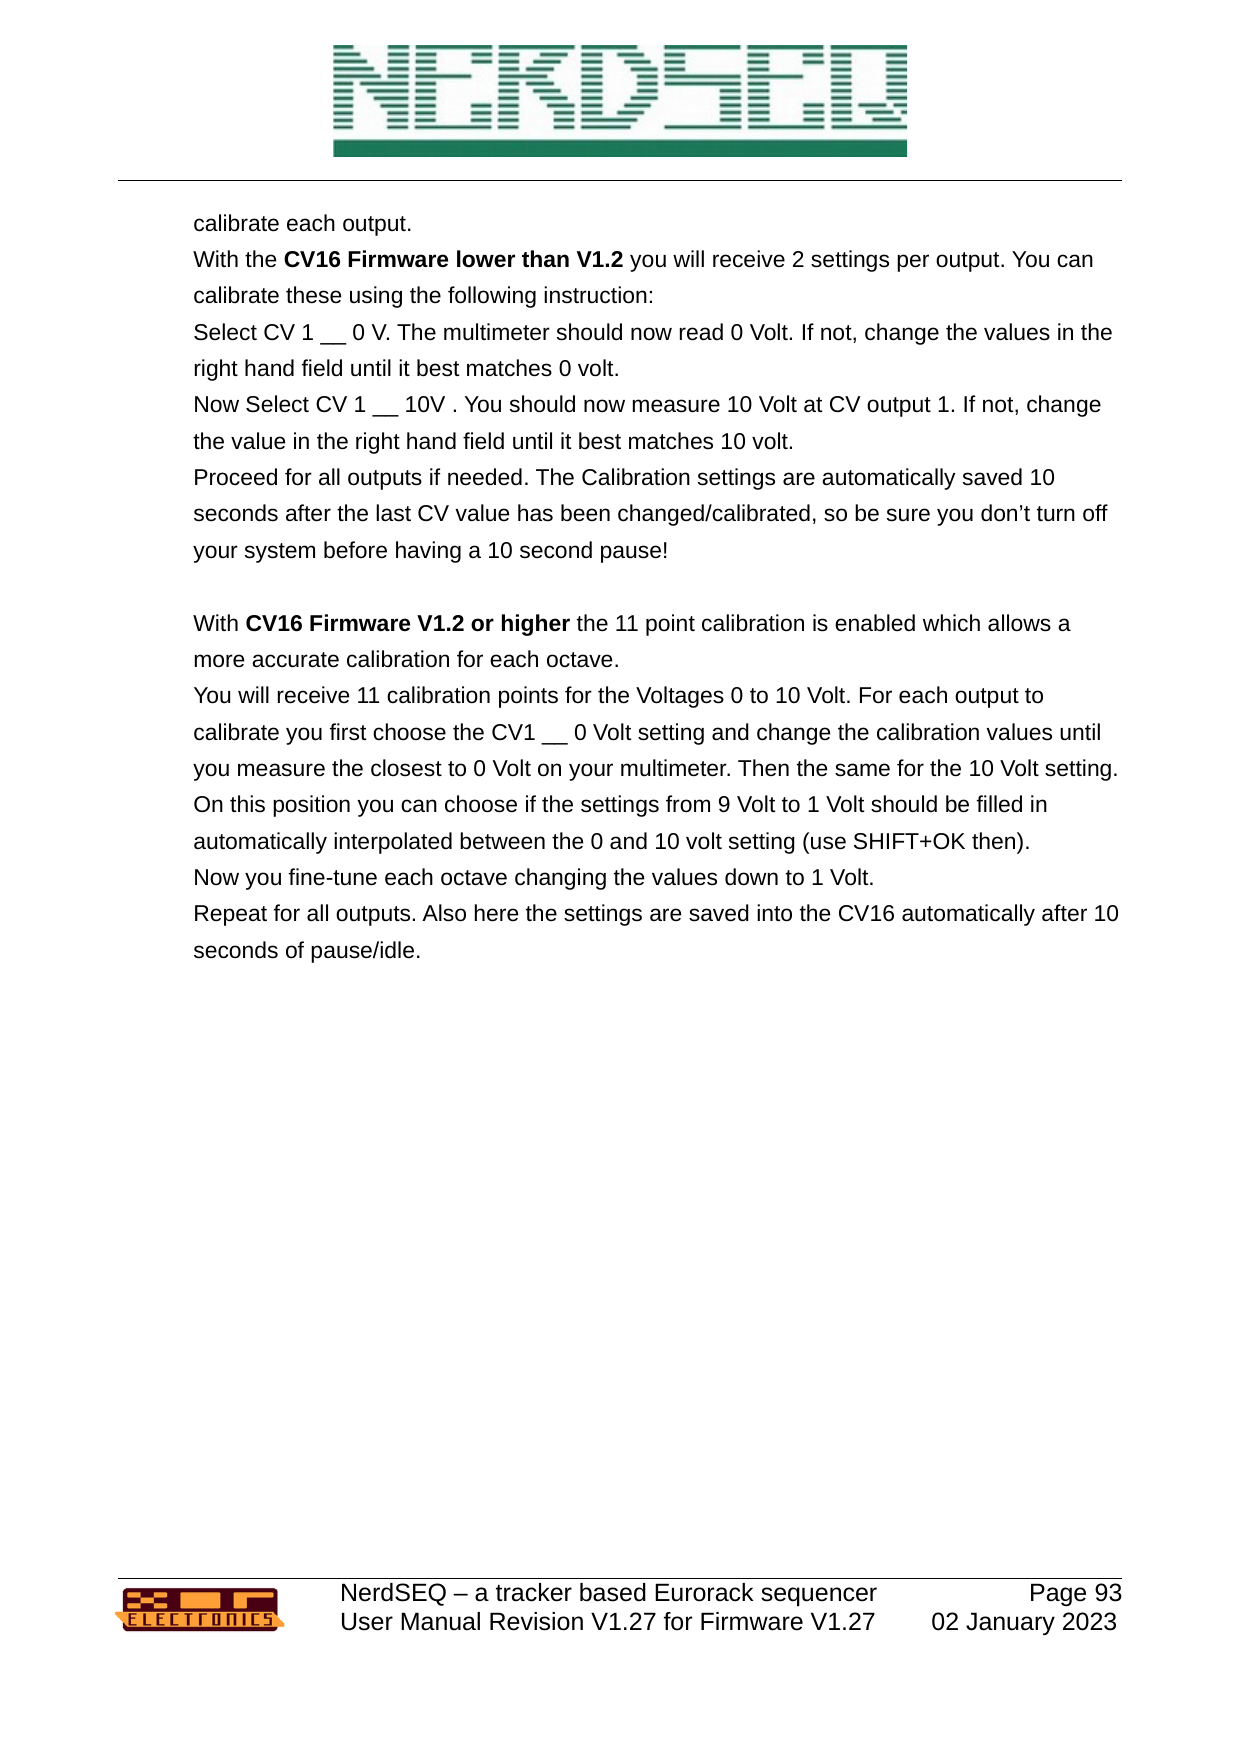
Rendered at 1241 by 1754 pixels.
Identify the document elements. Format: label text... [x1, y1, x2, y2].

picture [333, 45, 908, 157]
text With CV16 Firmware V1.2 or higher the 11 point calibration is enabled which allows a more accurate calibration for each octave. [193, 609, 1122, 672]
text Proceed for all outputs if needed. The Calibration settings are automatically saved 10 seconds after the last CV value has been changed/calibrated, so be sure you don’t turn off your system before having a 10 second pause! [193, 464, 1122, 563]
text calibrate each output. With the CV16 Firmware lower than V1.2 you will receive 2 settings per output. You can calibrate these using the following instruction: Select CV 1 __ 0 V. The multimeter should now read 0 Volt. If not, change the values in the right hand field until it best matches 0 volt. [193, 209, 1122, 381]
text Now Select CV 1 __ 10V . You should now measure 10 Volt at CV output 1. If not, change the value in the right hand field until it best matches 10 volt. [193, 391, 1122, 454]
picture [115, 1584, 285, 1634]
text Repeat for all outputs. Also here the settings are saved into the CV16 automatically after 10 seconds of pause/idle. [193, 900, 1122, 963]
text You will receive 11 calibration points for the Voltages 0 to 10 Volt. For each output to calibrate you first choose the CV1 __ 0 Volt setting and change the calibration values until you measure the closest to 0 Volt on your multimeter. Then the same for the 10 Volt setting. [193, 682, 1122, 781]
text On this position you can choose if the settings from 9 Volt to 1 Volt should be filled in automatically interpolated between the 0 and 10 volt setting (use SHIFT+OK then). [193, 791, 1122, 854]
text Now you fine-tune each octave changing the values down to 1 Volt. [193, 864, 1122, 890]
